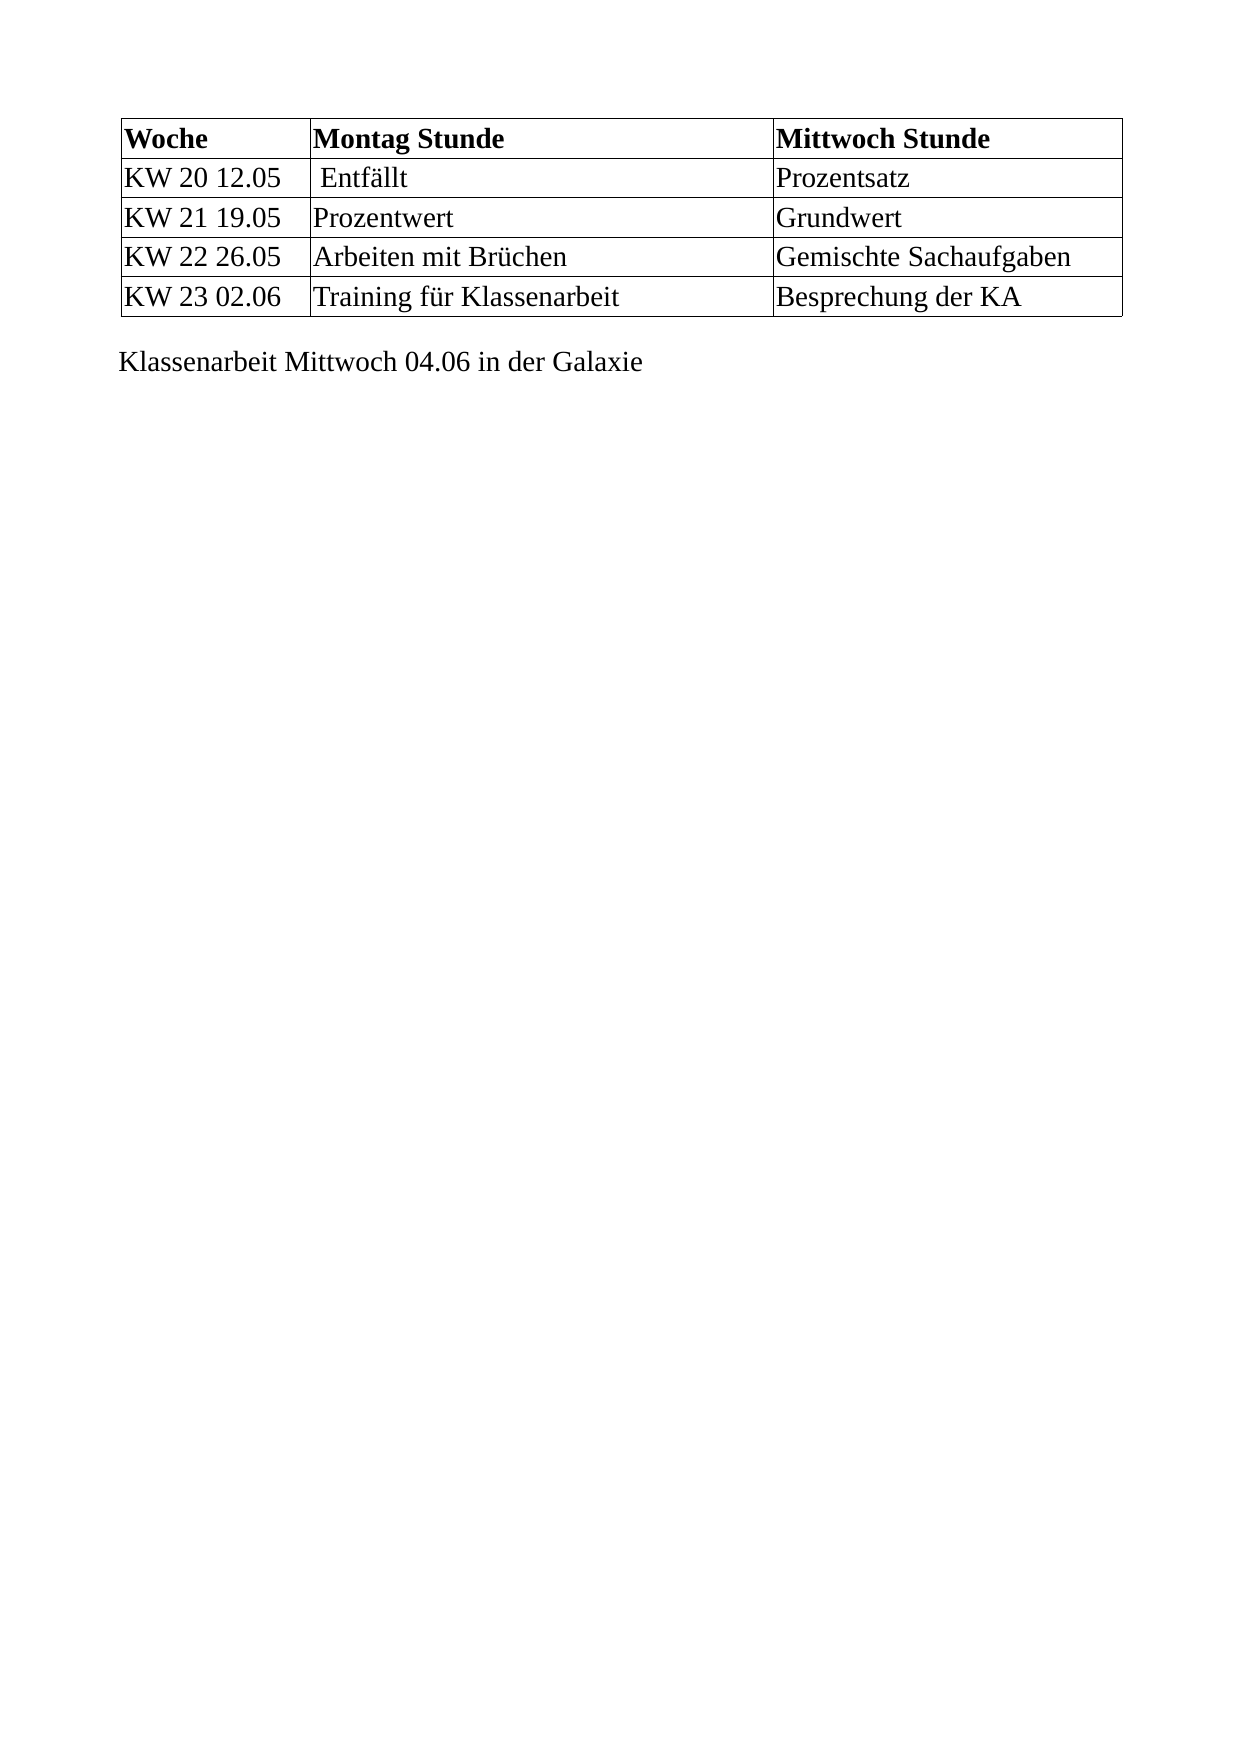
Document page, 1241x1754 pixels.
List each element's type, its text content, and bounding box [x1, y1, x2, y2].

text Klassenarbeit Mittwoch 04.06 in der Galaxie [118, 344, 1122, 378]
table_header Montag Stunde [311, 119, 773, 158]
table_cell KW 23 02.06 [122, 277, 310, 316]
table_cell KW 22 26.05 [122, 238, 310, 276]
table_cell Besprechung der KA [774, 277, 1122, 316]
table_cell Prozentwert [311, 198, 773, 237]
table_cell Grundwert [774, 198, 1122, 237]
table_cell Training für Klassenarbeit [311, 277, 773, 316]
table_cell Arbeiten mit Brüchen [311, 238, 773, 276]
table_header Woche [122, 119, 310, 158]
table_cell KW 20 12.05 [122, 159, 310, 197]
table_cell Gemischte Sachaufgaben [774, 238, 1122, 276]
table_cell Prozentsatz [774, 159, 1122, 197]
table_cell Entfällt [311, 159, 773, 197]
table_cell KW 21 19.05 [122, 198, 310, 237]
table_header Mittwoch Stunde [774, 119, 1122, 158]
